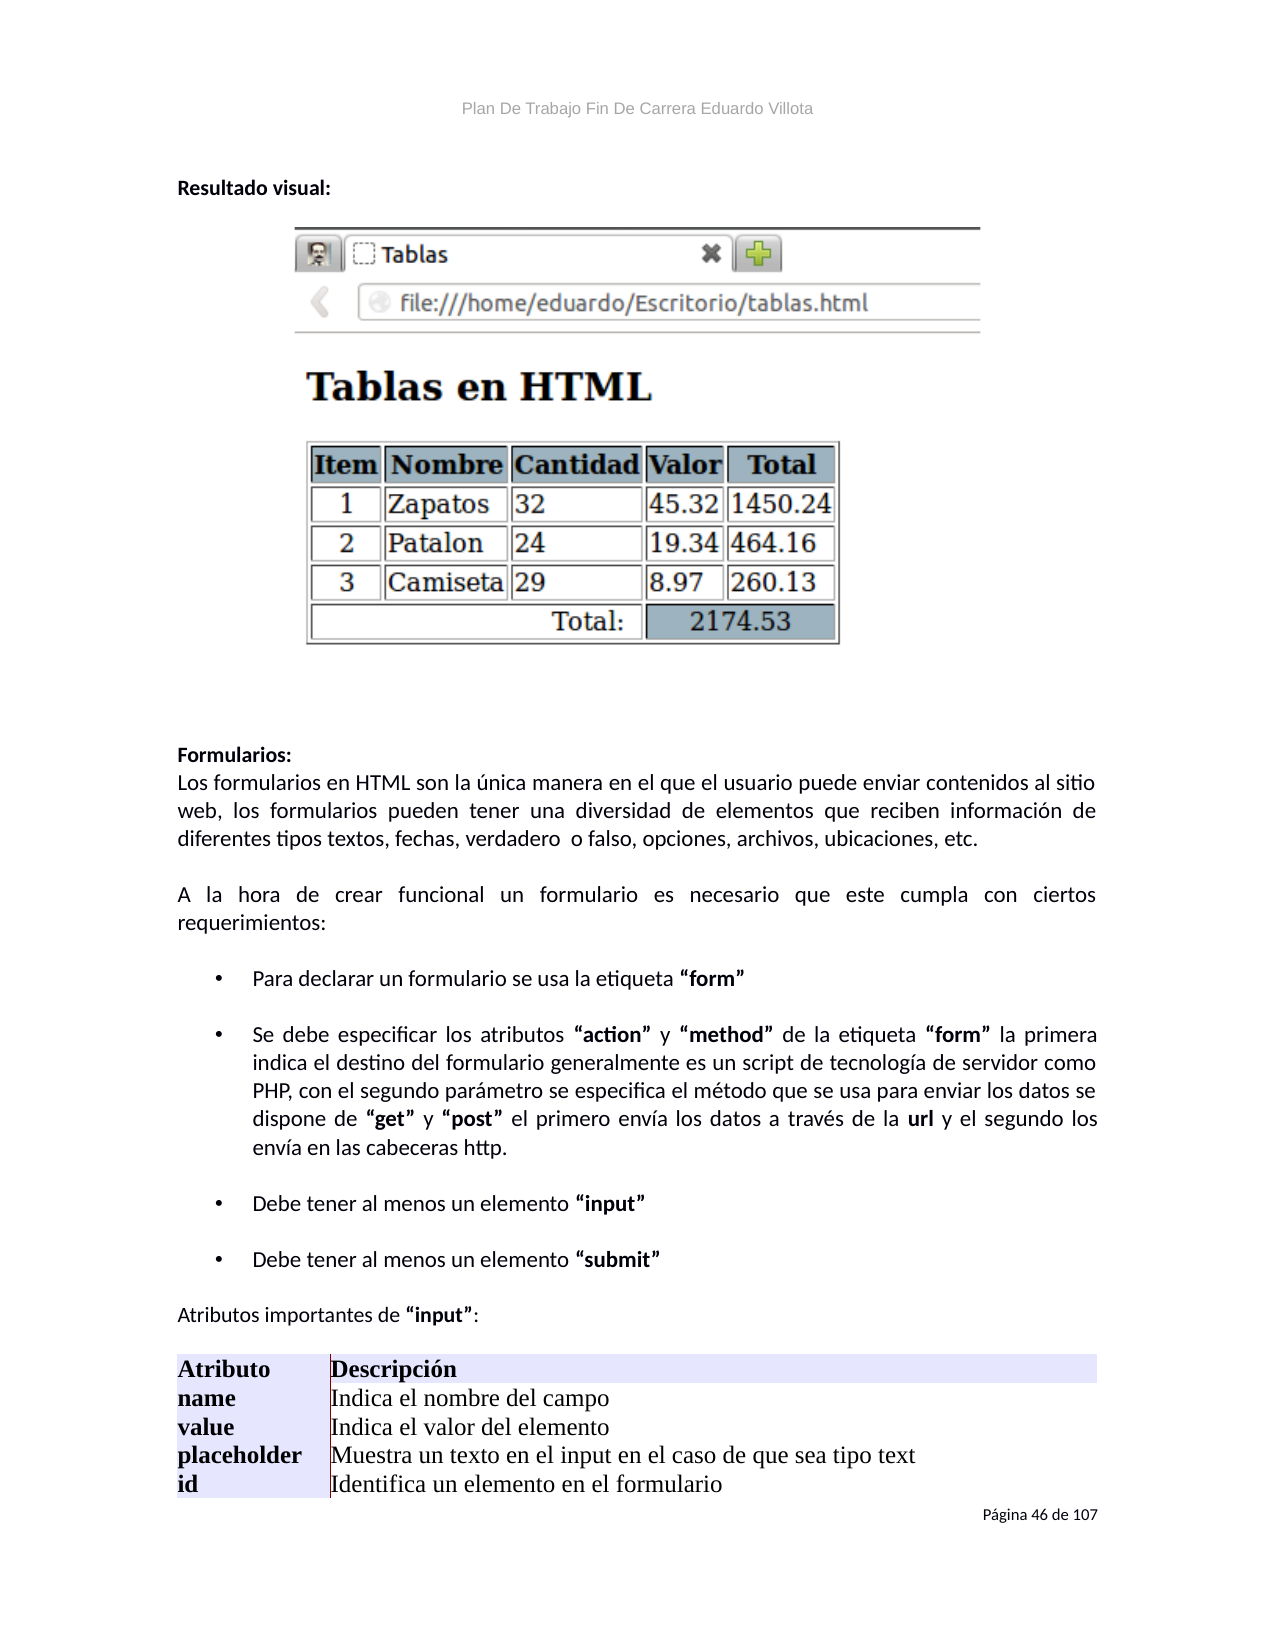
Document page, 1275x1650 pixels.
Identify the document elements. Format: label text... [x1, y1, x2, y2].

table_cell Indica el nombre del campo [331, 1383, 1097, 1412]
table_cell Indica el valor del elemento [331, 1412, 1097, 1440]
text Formularios: [177, 742, 1098, 768]
table_cell Muestra un texto en el input en el caso de que sea tipo text [331, 1440, 1097, 1469]
table_cell value [177, 1412, 330, 1440]
text Los formularios en HTML son la única manera en el que el usuario puede enviar contenidos al sitio web, los formularios pueden tener una diversidad de elementos que reciben información de diferentes tipos textos, fechas, verdadero o falso, opciones, archivos, ubicaciones, etc. [177, 768, 1098, 852]
list Para declarar un formulario se usa la etiqueta “form” [215, 964, 1098, 992]
list Debe tener al menos un elemento “submit” [215, 1245, 1098, 1273]
table_cell placeholder [177, 1440, 330, 1469]
table_cell Identifica un elemento en el formulario [331, 1469, 1097, 1498]
table_header Atributo [177, 1354, 330, 1383]
table_cell id [177, 1469, 330, 1498]
text Resultado visual: [177, 174, 1098, 201]
table_header Descripción [331, 1354, 1097, 1383]
list Se debe especificar los atributos “action” y “method” de la etiqueta “form” la primera indica el destino del formulario generalmente es un script de tecnología de servidor como PHP, con el segundo parámetro se especifica el método que se usa para enviar los datos se dispone de “get” y “post” el primero envía los datos a través de la url y el segundo los envía en las cabeceras http. [215, 1021, 1098, 1161]
text A la hora de crear funcional un formulario es necesario que este cumpla con ciertos requerimientos: [177, 880, 1098, 936]
text Atributos importantes de “input”: [177, 1301, 1098, 1327]
table_cell name [177, 1383, 330, 1412]
list Debe tener al menos un elemento “input” [215, 1189, 1098, 1217]
picture [294, 227, 981, 687]
